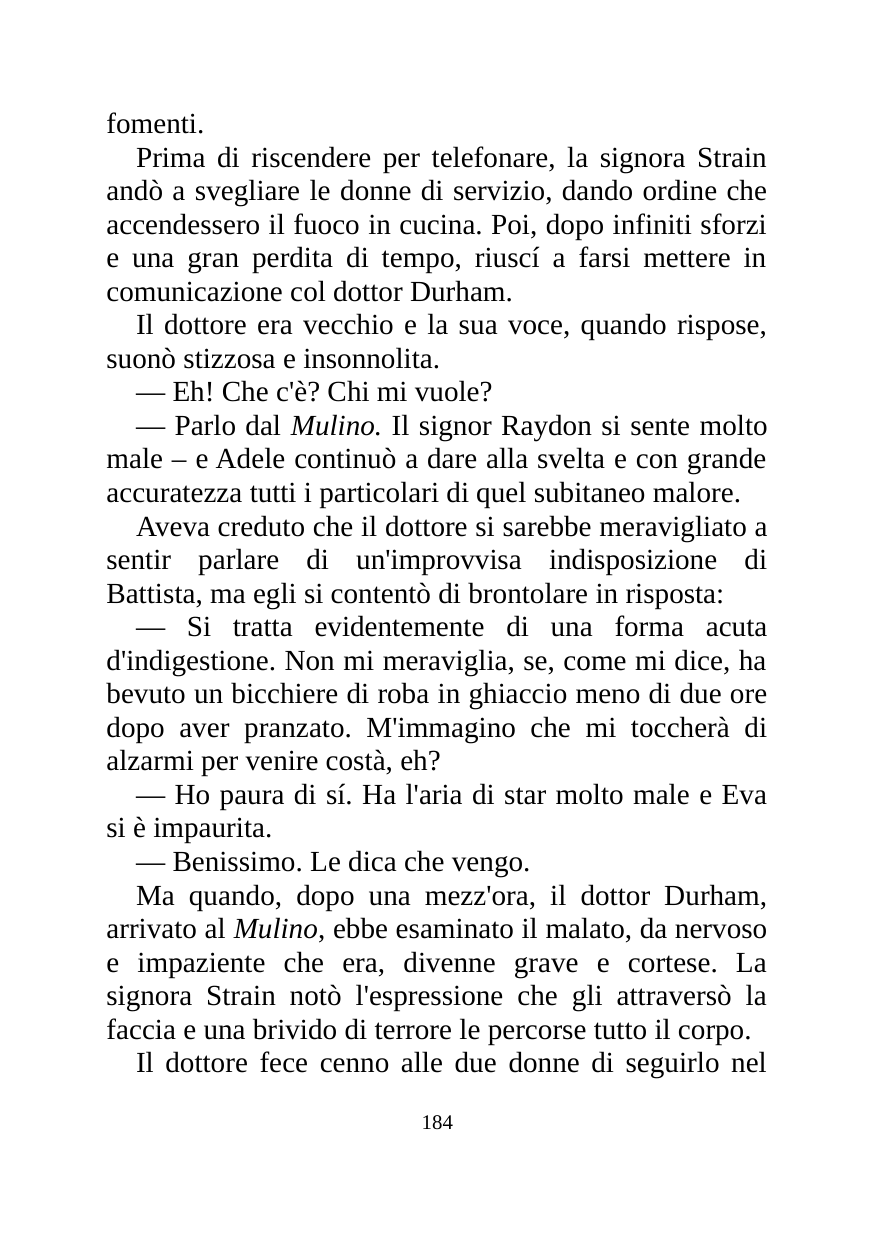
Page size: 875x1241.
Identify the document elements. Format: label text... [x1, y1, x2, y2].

text — Si tratta evidentemente di una forma acuta d'indigestione. Non mi meraviglia, se, come mi dice, ha bevuto un bicchiere di roba in ghiaccio meno di due ore dopo aver pranzato. M'immagino che mi toccherà di alzarmi per venire costà, eh? [106, 609, 768, 777]
text — Parlo dal Mulino. Il signor Raydon si sente molto male – e Adele continuò a dare alla svelta e con grande accuratezza tutti i particolari di quel subitaneo malore. [106, 408, 768, 509]
text Il dottore fece cenno alle due donne di seguirlo nel [106, 1045, 768, 1079]
text Aveva creduto che il dottore si sarebbe meravigliato a sentir parlare di un'improvvisa indisposizione di Battista, ma egli si contentò di brontolare in risposta: [106, 509, 768, 609]
text — Benissimo. Le dica che vengo. [106, 844, 768, 878]
text — Ho paura di sí. Ha l'aria di star molto male e Eva si è impaurita. [106, 777, 768, 844]
text Prima di riscendere per telefonare, la signora Strain andò a svegliare le donne di servizio, dando ordine che accendessero il fuoco in cucina. Poi, dopo infiniti sforzi e una gran perdita di tempo, riuscí a farsi mettere in comunicazione col dottor Durham. [106, 140, 768, 307]
text Ma quando, dopo una mezz'ora, il dottor Durham, arrivato al Mulino, ebbe esaminato il malato, da nervoso e impaziente che era, divenne grave e cortese. La signora Strain notò l'espressione che gli attraversò la faccia e una brivido di terrore le percorse tutto il corpo. [106, 878, 768, 1045]
text — Eh! Che c'è? Chi mi vuole? [106, 374, 768, 408]
text Il dottore era vecchio e la sua voce, quando rispose, suonò stizzosa e insonnolita. [106, 307, 768, 374]
text fomenti. [106, 106, 768, 140]
